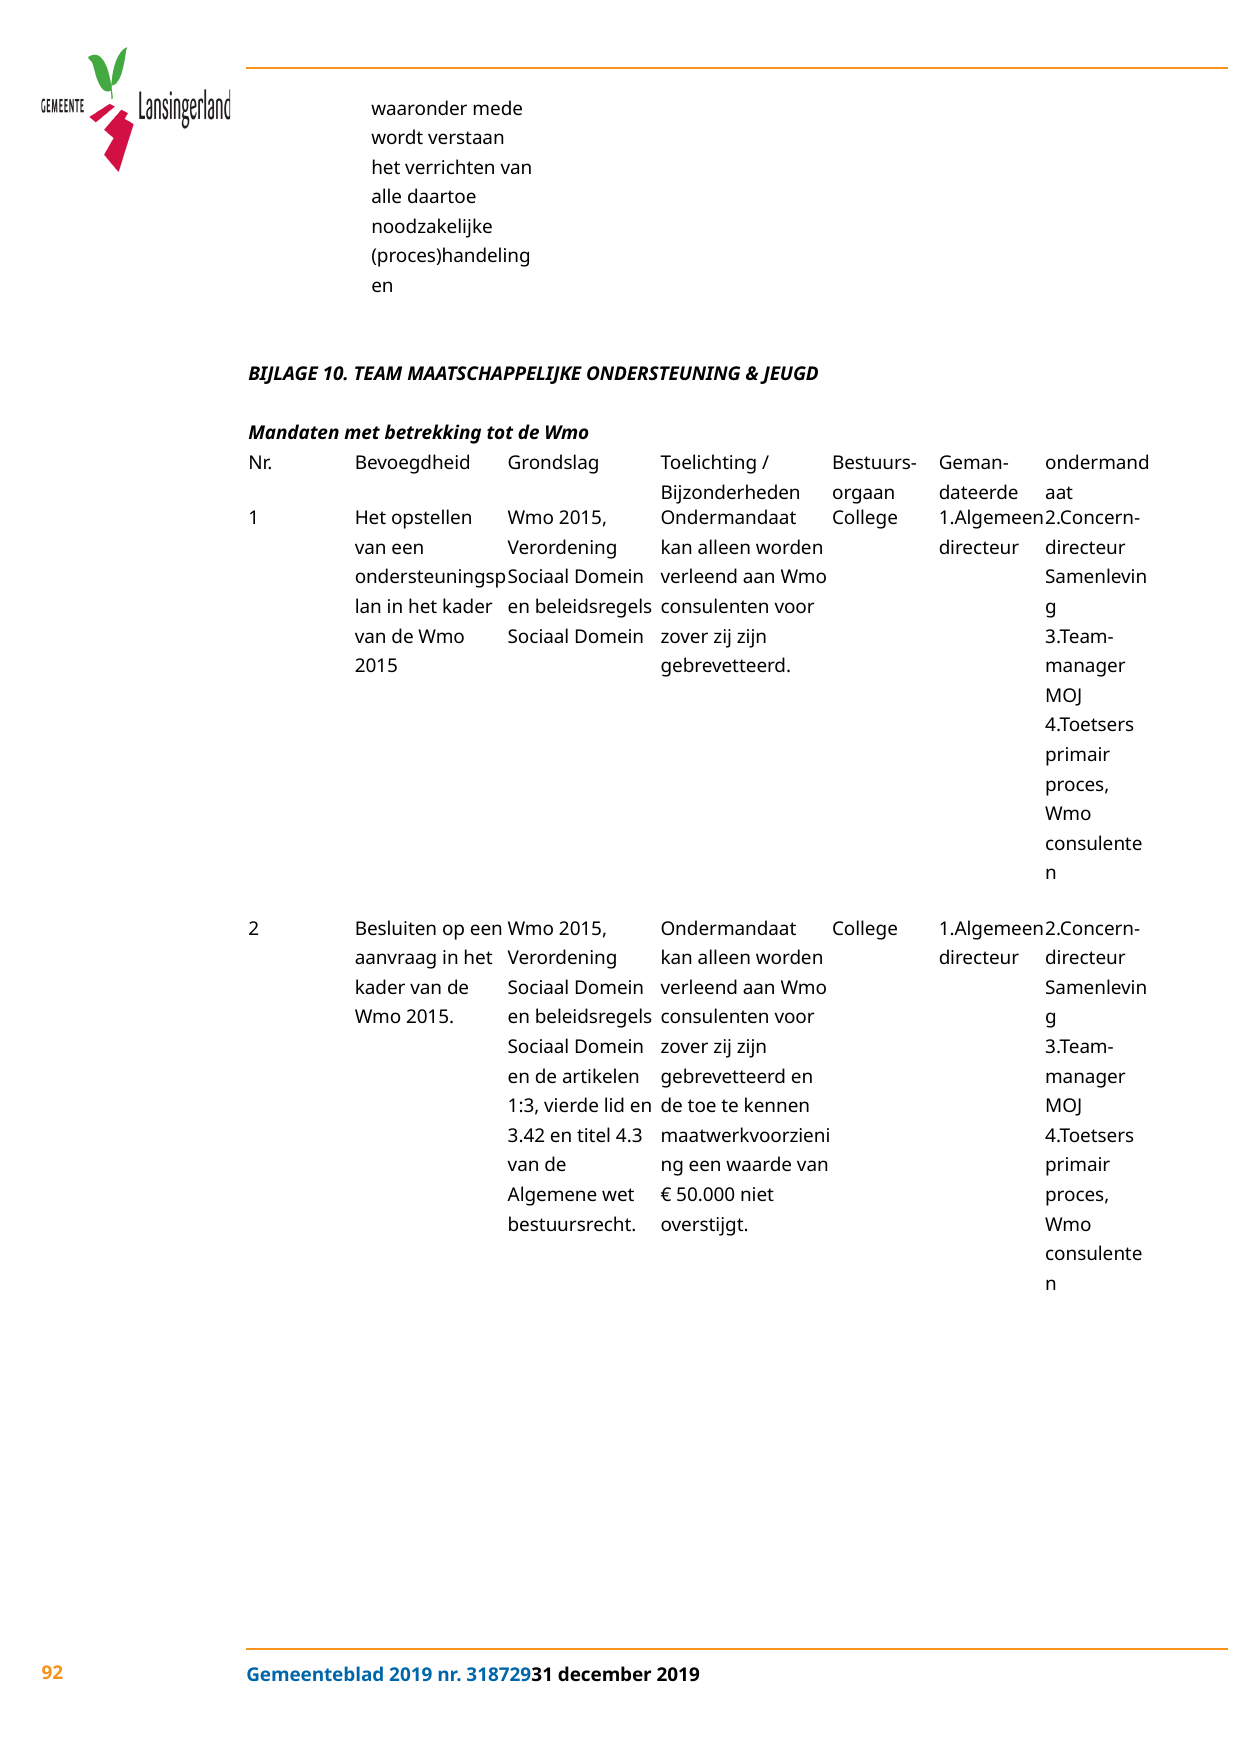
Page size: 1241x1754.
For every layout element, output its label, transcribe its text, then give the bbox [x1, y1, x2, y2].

table_cell Wmo 2015, Verordening Sociaal Domein en beleidsregels Sociaal Domein [508, 505, 660, 915]
table_header Nr. [248, 449, 354, 504]
table_cell Wmo 2015, Verordening Sociaal Domein en beleidsregels Sociaal Domein en de artikelen 1:3, vierde lid en 3.42 en titel 4.3 van de Algemene wet bestuursrecht. [508, 915, 660, 1325]
table_cell Ondermandaat kan alleen worden verleend aan Wmo consulenten voor zover zij zijn gebrevetteerd en de toe te kennen maatwerkvoorziening een waarde van € 50.000 niet overstijgt. [660, 915, 832, 1325]
table_cell College [832, 915, 938, 1325]
text Mandaten met betrekking tot de Wmo [248, 419, 1152, 445]
table_cell waaronder mede wordt verstaan het verrichten van alle daartoe noodzakelijke (proces)handelingen [371, 95, 537, 298]
text BIJLAGE 10. TEAM MAATSCHAPPELIJKE ONDERSTEUNING & JEUGD [248, 360, 1152, 386]
table_header Grondslag [508, 449, 660, 504]
table_cell Het opstellen van een ondersteuningsplan in het kader van de Wmo 2015 [355, 505, 507, 915]
table_header Bestuurs-orgaan [832, 449, 938, 504]
table_cell Ondermandaat kan alleen worden verleend aan Wmo consulenten voor zover zij zijn gebrevetteerd. [660, 505, 832, 915]
table_cell 1.Algemeen directeur [939, 915, 1045, 1325]
table_cell [1029, 95, 1152, 298]
table_cell [537, 95, 660, 298]
table_header ondermandaat [1045, 449, 1152, 504]
table_cell 1 [248, 505, 354, 915]
table_cell [783, 95, 906, 298]
table_header Geman-dateerde [939, 449, 1045, 504]
table_cell 2 [248, 915, 354, 1325]
table_cell 2.Concern-directeur Samenleving 3.Team-manager MOJ 4.Toetsers primair proces, Wmo consulenten [1045, 505, 1152, 915]
table_cell 2.Concern-directeur Samenleving 3.Team-manager MOJ 4.Toetsers primair proces, Wmo consulenten [1045, 915, 1152, 1325]
picture [41, 47, 231, 172]
table_cell [660, 95, 783, 298]
table_cell College [832, 505, 938, 915]
table_cell Besluiten op een aanvraag in het kader van de Wmo 2015. [355, 915, 507, 1325]
table_cell 1.Algemeen directeur [939, 505, 1045, 915]
table_header Bevoegdheid [355, 449, 507, 504]
table_cell [248, 95, 371, 298]
table_header Toelichting / Bijzonderheden [660, 449, 832, 504]
table_cell [906, 95, 1028, 298]
